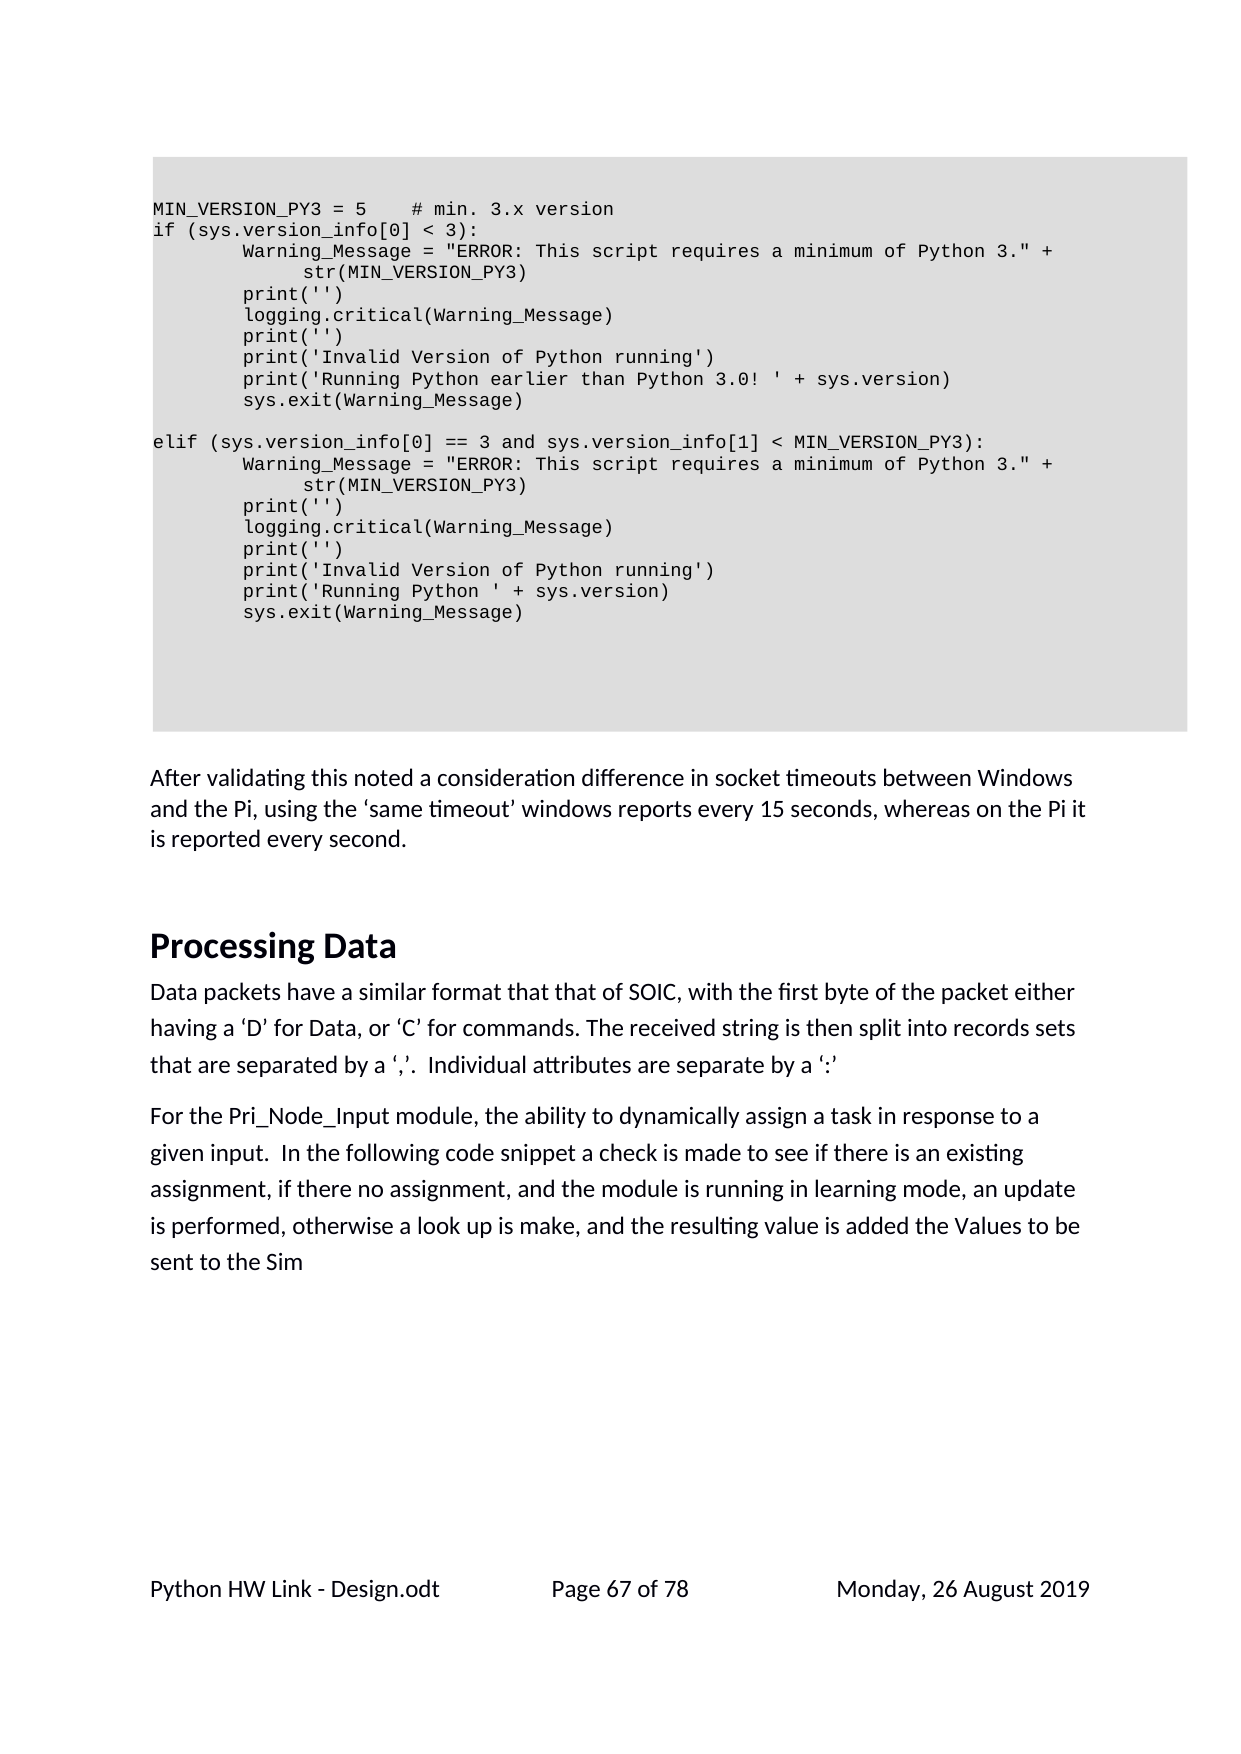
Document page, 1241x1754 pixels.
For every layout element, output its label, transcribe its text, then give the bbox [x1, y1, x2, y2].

text Data packets have a similar format that that of SOIC, with the first byte of the packet either having a ‘D’ for Data, or ‘C’ for commands. The received string is then split into records sets that are separated by a ‘,’. Individual attributes are separate by a ‘:’ [150, 976, 1090, 1079]
text After validating this noted a consideration difference in socket timeouts between Windows and the Pi, using the ‘same timeout’ windows reports every 15 seconds, whereas on the Pi it is reported every second. [150, 762, 1090, 854]
text For the Pri_Node_Input module, the ability to dynamically assign a task in response to a given input. In the following code snippet a check is made to see if there is an existing assignment, if there no assignment, and the module is running in learning mode, an update is performed, otherwise a look up is make, and the resulting value is added the Values to be sent to the Sim [150, 1100, 1090, 1277]
subtitle Processing Data [150, 922, 1090, 968]
